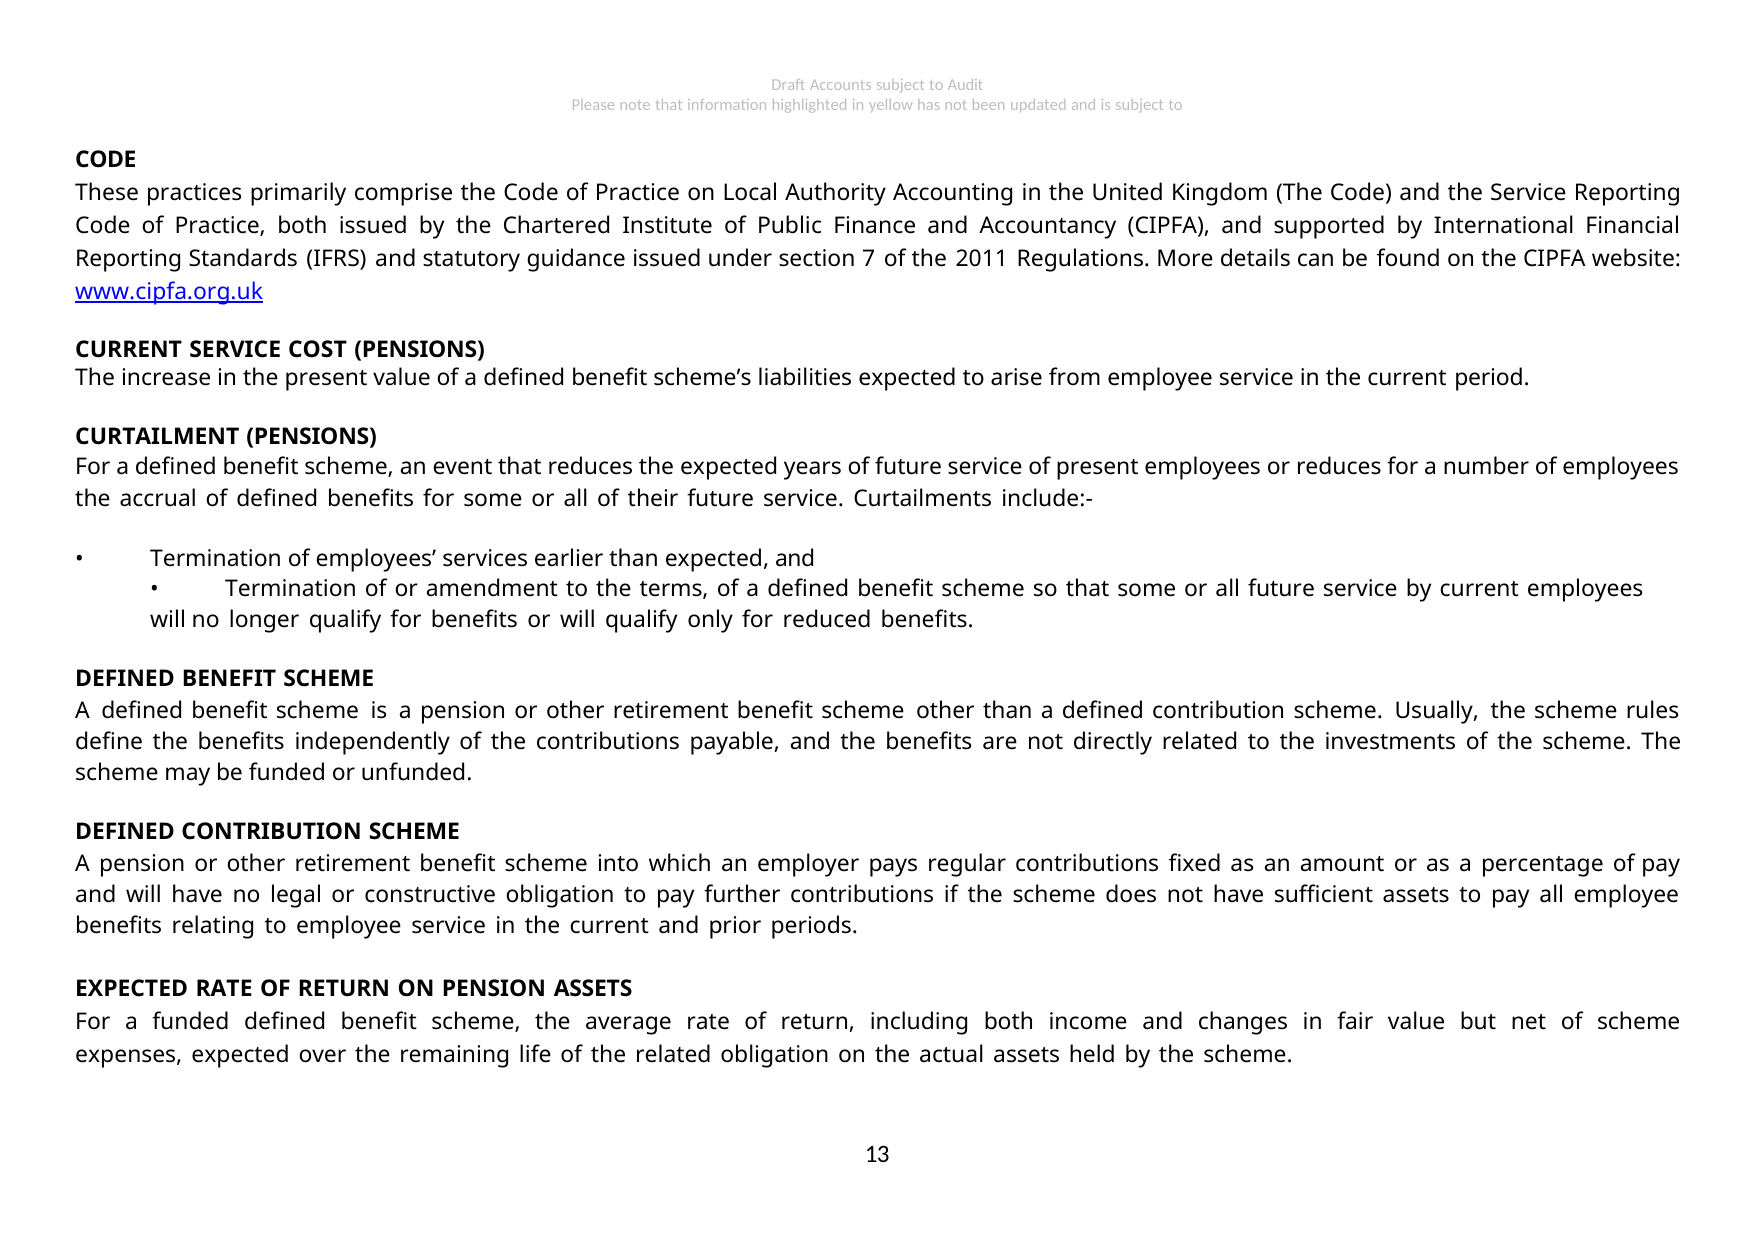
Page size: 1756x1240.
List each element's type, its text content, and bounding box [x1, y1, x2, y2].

subtitle DEFINED BENEFIT SCHEME [75, 662, 1695, 693]
text For a funded defined benefit scheme, the average rate of return, including both income and changes in fair value but net of scheme expenses, expected over the remaining life of the related obligation on the actual assets held by the scheme. [75, 1005, 1681, 1069]
subtitle EXPECTED RATE OF RETURN ON PENSION ASSETS [75, 972, 1695, 1003]
list Termination of employees’ services earlier than expected, and [75, 544, 1695, 572]
text A defined benefit scheme is a pension or other retirement benefit scheme other than a defined contribution scheme. Usually, the scheme rules define the benefits independently of the contributions payable, and the benefits are not directly related to the investments of the scheme. The scheme may be funded or unfunded. [75, 694, 1681, 787]
text These practices primarily comprise the Code of Practice on Local Authority Accounting in the United Kingdom (The Code) and the Service Reporting Code of Practice, both issued by the Chartered Institute of Public Finance and Accountancy (CIPFA), and supported by International Financial Reporting Standards (IFRS) and statutory guidance issued under section 7 of the 2011 Regulations. More details can be found on the CIPFA website: www.cipfa.org.uk [75, 176, 1681, 306]
text For a defined benefit scheme, an event that reduces the expected years of future service of present employees or reduces for a number of employees the accrual of defined benefits for some or all of their future service. Curtailments include:- [75, 450, 1681, 513]
text A pension or other retirement benefit scheme into which an employer pays regular contributions fixed as an amount or as a percentage of pay and will have no legal or constructive obligation to pay further contributions if the scheme does not have sufficient assets to pay all employee benefits relating to employee service in the current and prior periods. [75, 846, 1681, 940]
subtitle CODE [75, 142, 1695, 174]
subtitle DEFINED CONTRIBUTION SCHEME [75, 815, 1695, 846]
text The increase in the present value of a defined benefit scheme’s liabilities expected to arise from employee service in the current period. [75, 363, 1695, 391]
subtitle CURTAILMENT (PENSIONS) [75, 422, 1695, 450]
subtitle CURRENT SERVICE COST (PENSIONS) [75, 335, 1695, 363]
list Termination of or amendment to the terms, of a defined benefit scheme so that some or all future service by current employees will no longer qualify for benefits or will qualify only for reduced benefits. [150, 572, 1681, 634]
